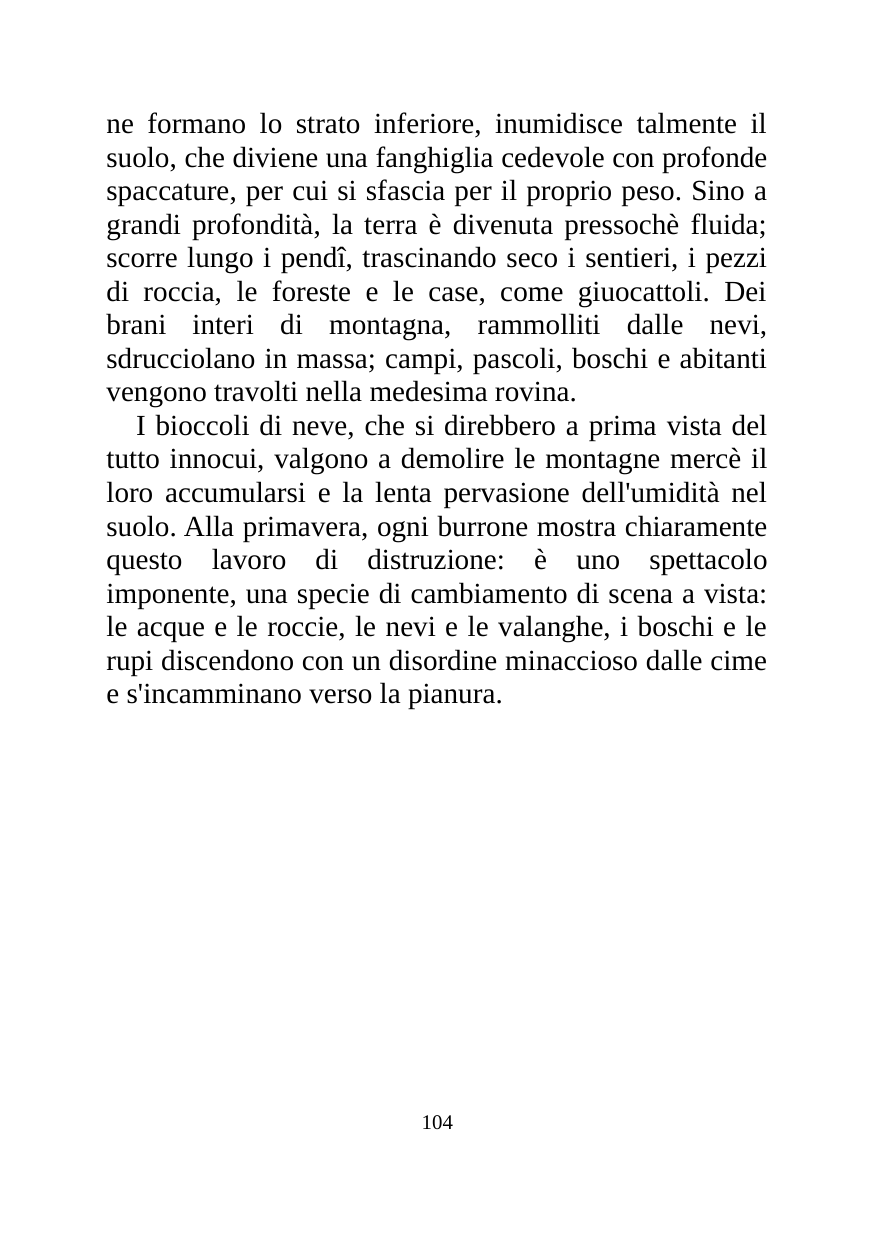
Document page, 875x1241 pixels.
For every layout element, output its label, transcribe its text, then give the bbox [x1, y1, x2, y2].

text ne formano lo strato inferiore, inumidisce talmente il suolo, che diviene una fanghiglia cedevole con profonde spaccature, per cui si sfascia per il proprio peso. Sino a grandi profondità, la terra è divenuta pressochè fluida; scorre lungo i pendî, trascinando seco i sentieri, i pezzi di roccia, le foreste e le case, come giuocattoli. Dei brani interi di montagna, rammolliti dalle nevi, sdrucciolano in massa; campi, pascoli, boschi e abitanti vengono travolti nella medesima rovina. [106, 106, 768, 408]
text I bioccoli di neve, che si direbbero a prima vista del tutto innocui, valgono a demolire le montagne mercè il loro accumularsi e la lenta pervasione dell'umidità nel suolo. Alla primavera, ogni burrone mostra chiaramente questo lavoro di distruzione: è uno spettacolo imponente, una specie di cambiamento di scena a vista: le acque e le roccie, le nevi e le valanghe, i boschi e le rupi discendono con un disordine minaccioso dalle cime e s'incamminano verso la pianura. [106, 408, 768, 710]
